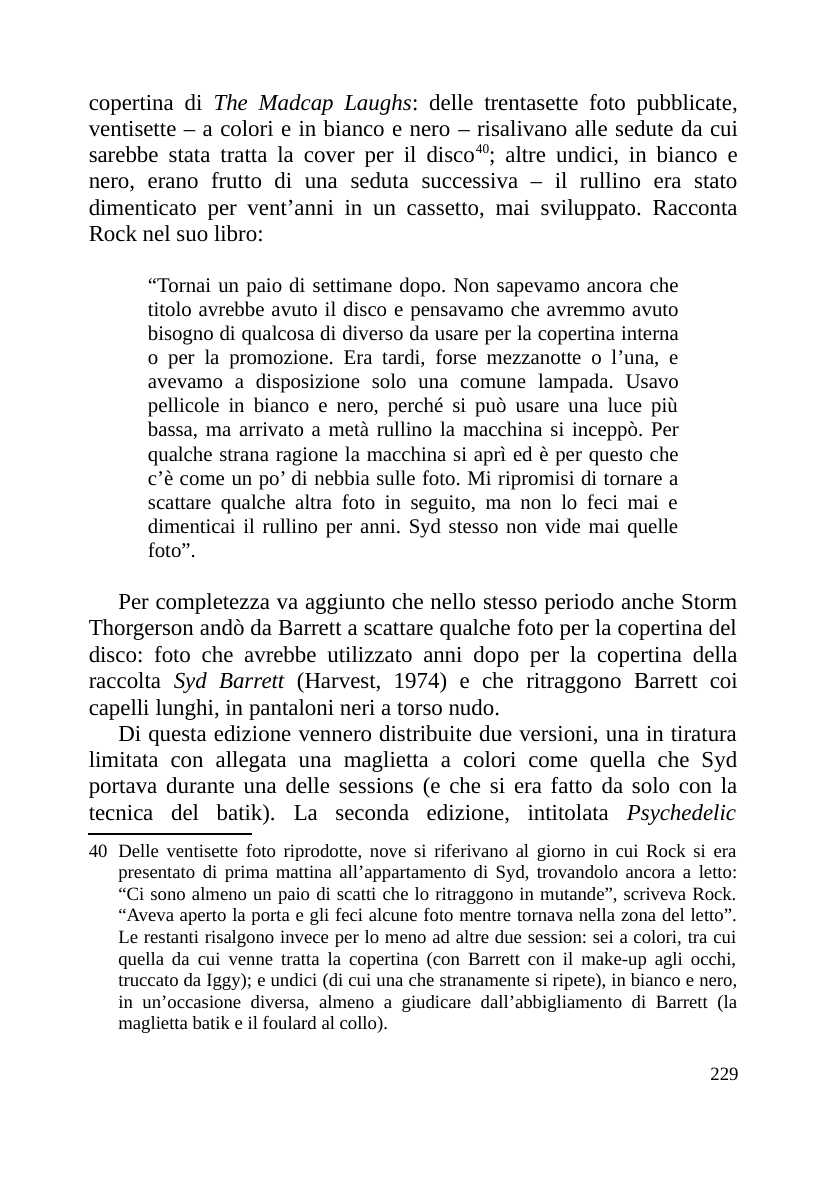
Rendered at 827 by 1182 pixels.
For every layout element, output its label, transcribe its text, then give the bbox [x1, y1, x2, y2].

text Per completezza va aggiunto che nello stesso periodo anche Storm Thorgerson andò da Barrett a scattare qualche foto per la copertina del disco: foto che avrebbe utilizzato anni dopo per la copertina della raccolta Syd Barrett (Harvest, 1974) e che ritraggono Barrett coi capelli lunghi, in pantaloni neri a torso nudo. [88, 588, 738, 720]
text copertina di The Madcap Laughs: delle trentasette foto pubblicate, ventisette ‒ a colori e in bianco e nero ‒ risalivano alle sedute da cui sarebbe stata tratta la cover per il disco; altre undici, in bianco e nero, erano frutto di una seduta successiva – il rullino era stato dimenticato per vent’anni in un cassetto, mai sviluppato. Racconta Rock nel suo libro: [88, 88, 738, 247]
text “Tornai un paio di settimane dopo. Non sapevamo ancora che titolo avrebbe avuto il disco e pensavamo che avremmo avuto bisogno di qualcosa di diverso da usare per la copertina interna o per la promozione. Era tardi, forse mezzanotte o l’una, e avevamo a disposizione solo una comune lampada. Usavo pellicole in bianco e nero, perché si può usare una luce più bassa, ma arrivato a metà rullino la macchina si inceppò. Per qualche strana ragione la macchina si aprì ed è per questo che c’è come un po’ di nebbia sulle foto. Mi ripromisi di tornare a scattare qualche altra foto in seguito, ma non lo feci mai e dimenticai il rullino per anni. Syd stesso non vide mai quelle foto”. [148, 273, 679, 562]
text Delle ventisette foto riprodotte, nove si riferivano al giorno in cui Rock si era presentato di prima mattina all’appartamento di Syd, trovandolo ancora a letto: “Ci sono almeno un paio di scatti che lo ritraggono in mutande”, scriveva Rock. “Aveva aperto la porta e gli feci alcune foto mentre tornava nella zona del letto”. Le restanti risalgono invece per lo meno ad altre due session: sei a colori, tra cui quella da cui venne tratta la copertina (con Barrett con il make-up agli occhi, truccato da Iggy); e undici (di cui una che stranamente si ripete), in bianco e nero, in un’occasione diversa, almeno a giudicare dall’abbigliamento di Barrett (la maglietta batik e il foulard al collo). [88, 839, 738, 1034]
text Di questa edizione vennero distribuite due versioni, una in tiratura limitata con allegata una maglietta a colori come quella che Syd portava durante una delle sessions (e che si era fatto da solo con la tecnica del batik). La seconda edizione, intitolata Psychedelic [88, 720, 738, 825]
